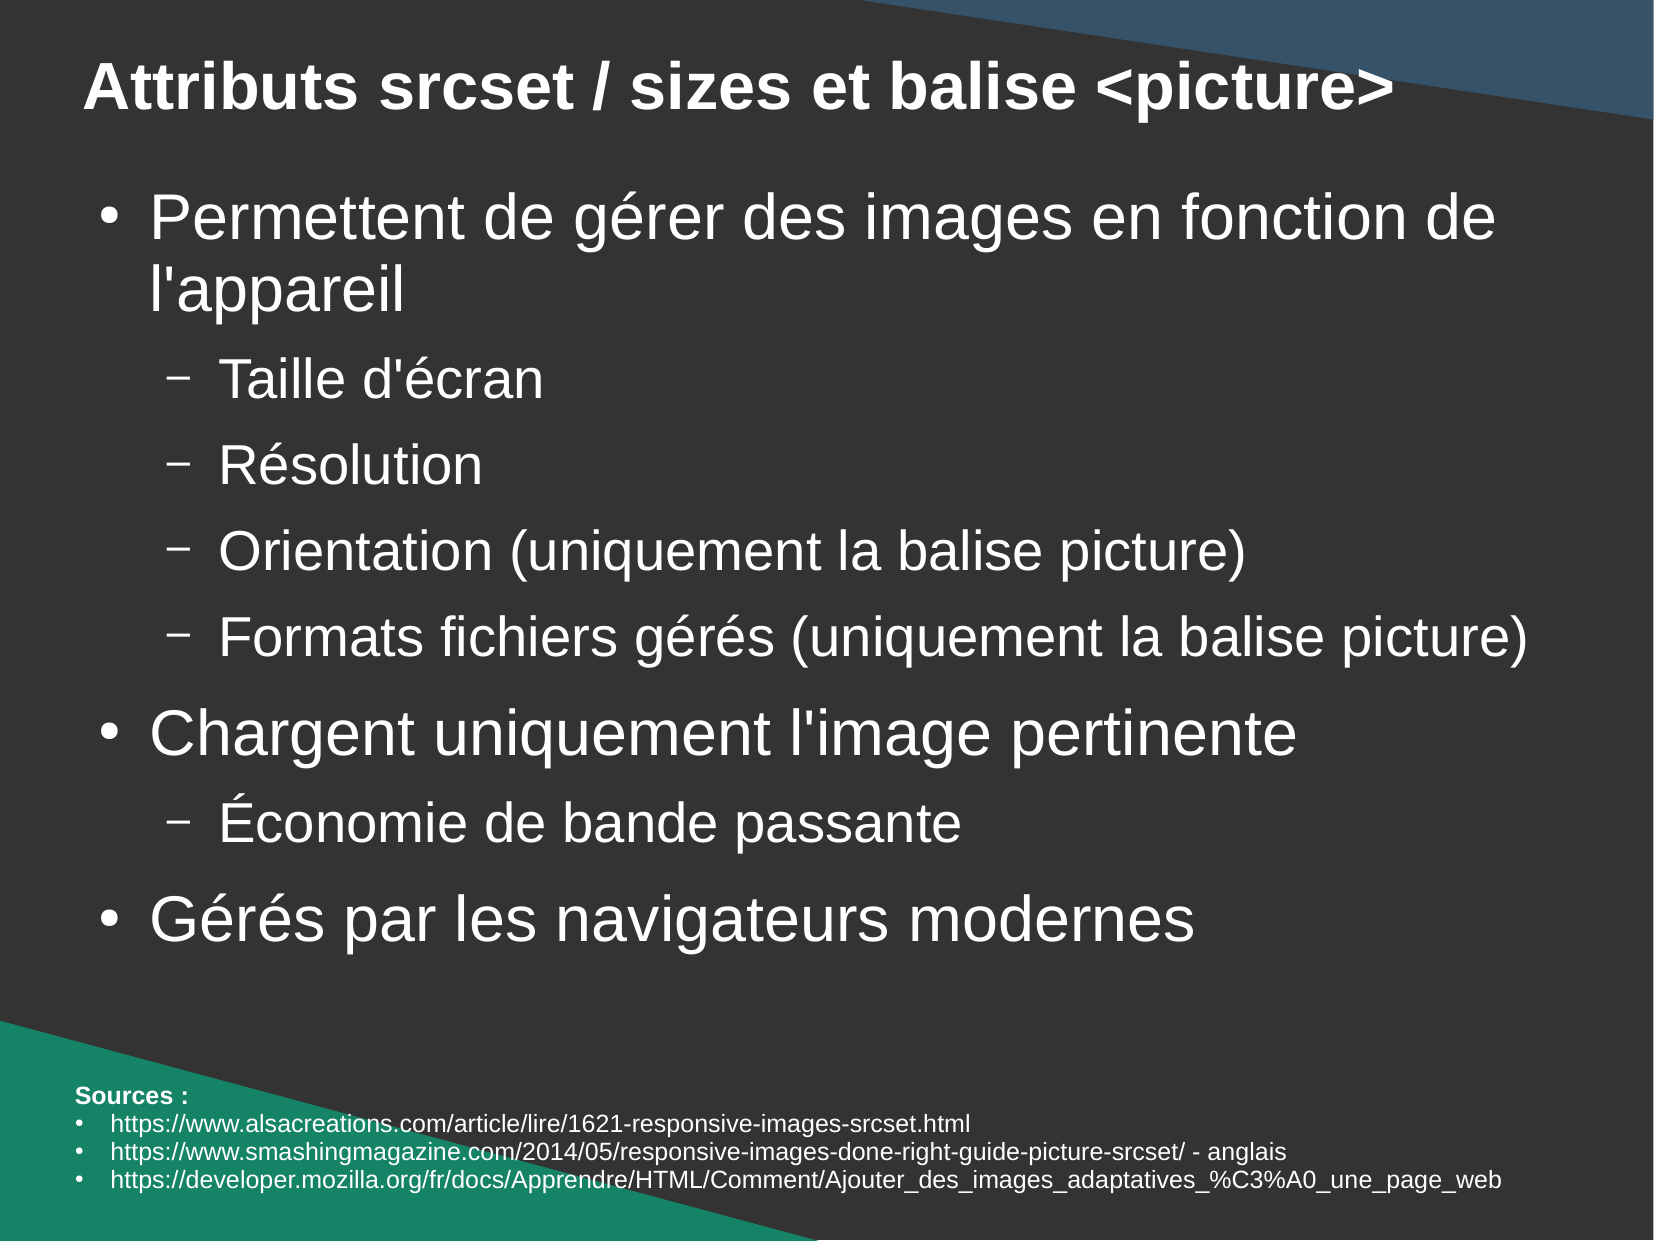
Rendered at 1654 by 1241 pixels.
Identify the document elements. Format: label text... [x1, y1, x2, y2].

title Attributs srcset / sizes et balise <picture> [82, 49, 1571, 162]
text_box [859, 0, 1654, 120]
text_box Sources : https://www.alsacreations.com/article/lire/1621-responsive-images-srcset.html https://www.smashingmagazine.com/2014/05/responsive-images-done-right-guide-picture-srcset/ - anglais https://developer.mozilla.org/fr/docs/Apprendre/HTML/Comment/Ajouter_des_images_adaptatives_%C3%A0_une_page_web [60, 1074, 1546, 1241]
text_box [0, 1020, 199, 1241]
list Permettent de gérer des images en fonction de l'appareil Taille d'écran Résolution Orientation (uniquement la balise picture) Formats fichiers gérés (uniquement la balise picture) Chargent uniquement l'image pertinente Économie de bande passante Gérés par les navigateurs modernes [80, 180, 1605, 957]
